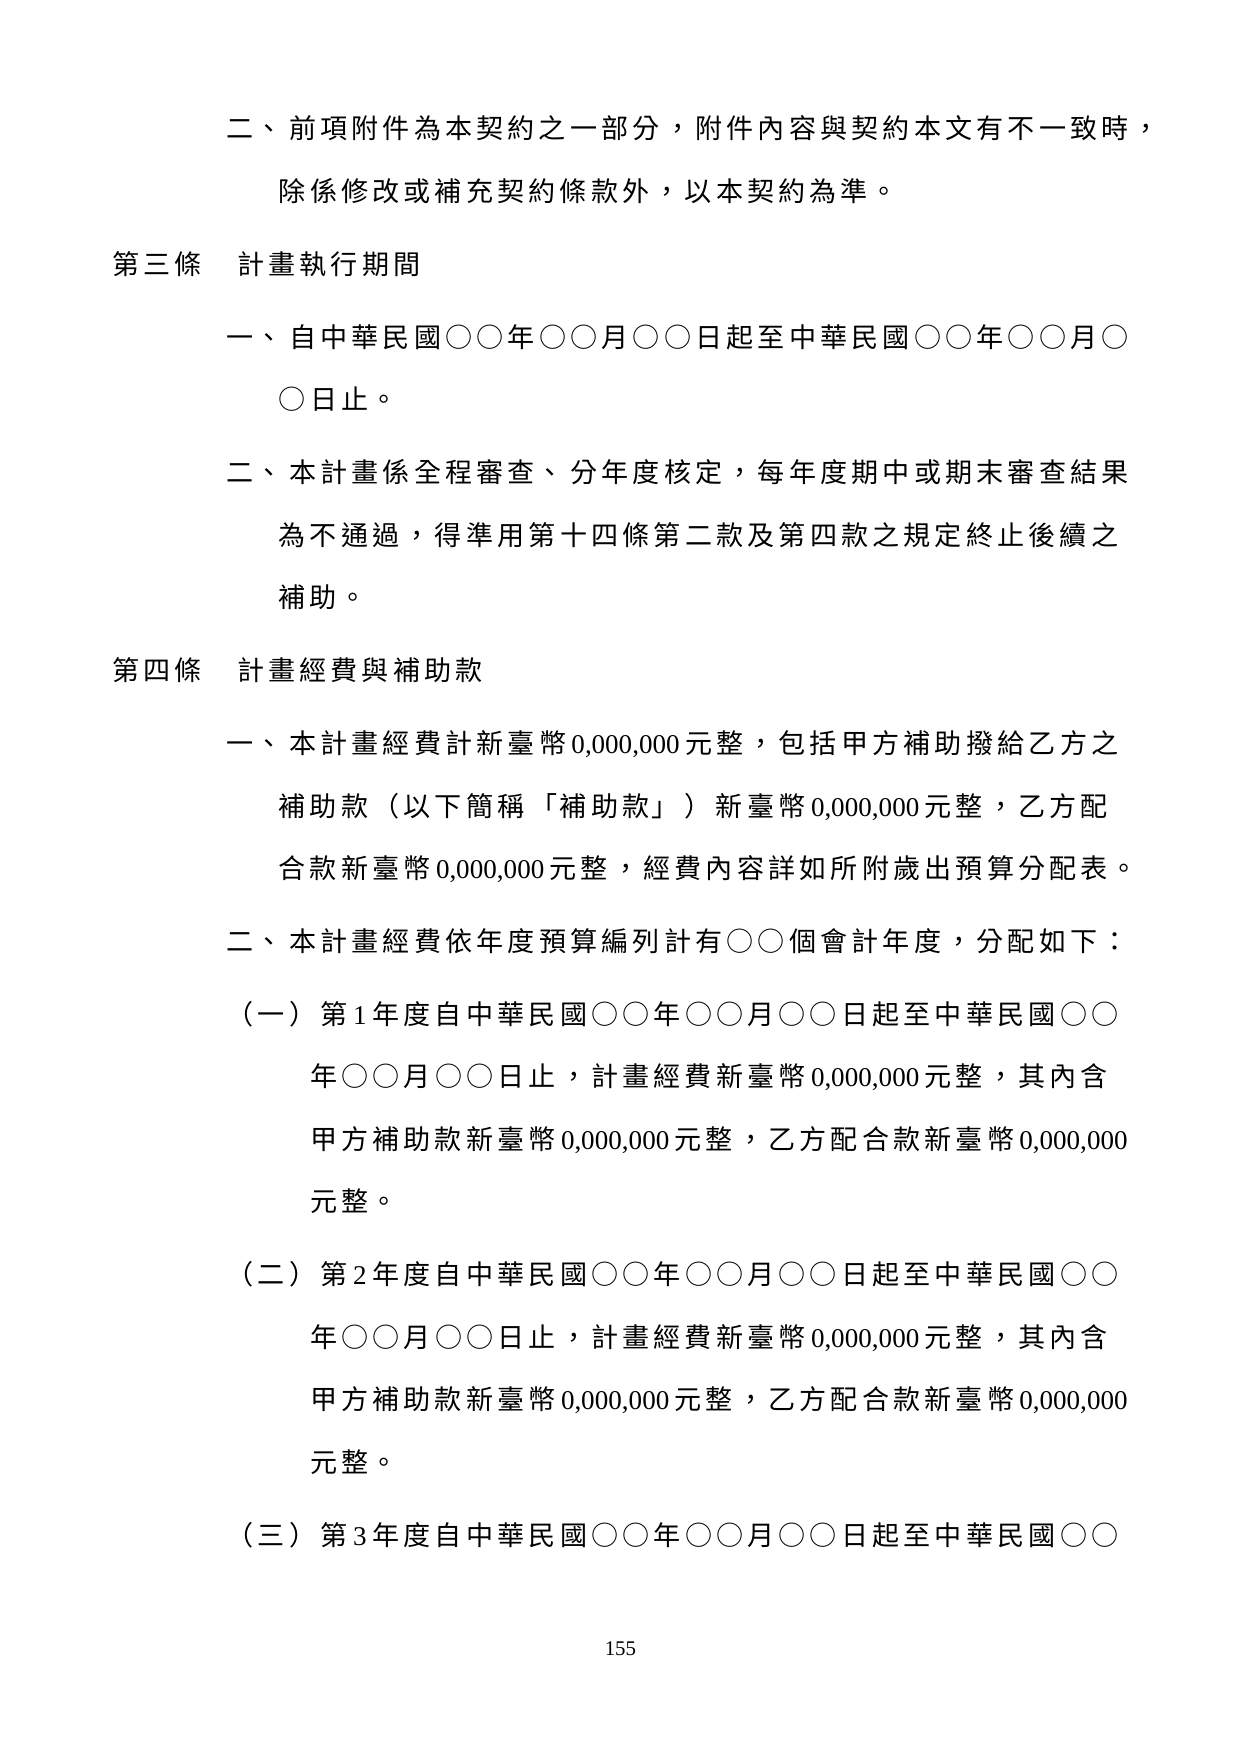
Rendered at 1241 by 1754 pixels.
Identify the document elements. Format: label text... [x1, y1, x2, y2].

text 二、本計畫經費依年度預算編列計有○○個會計年度，分配如下： [218, 898, 1131, 960]
text 第四條 計畫經費與補助款 [110, 627, 1131, 689]
text 二、前項附件為本契約之一部分，附件內容與契約本文有不一致時，除係修改或補充契約條款外，以本契約為準。 [218, 85, 1131, 210]
text 二、本計畫係全程審查、分年度核定，每年度期中或期末審查結果為不通過，得準用第十四條第二款及第四款之規定終止後續之補助。 [218, 429, 1131, 617]
text 一、本計畫經費計新臺幣0,000,000元整，包括甲方補助撥給乙方之補助款（以下簡稱「補助款」）新臺幣0,000,000元整，乙方配合款新臺幣0,000,000元整，經費內容詳如所附歲出預算分配表。 [218, 700, 1131, 887]
text （二）第2年度自中華民國○○年○○月○○日起至中華民國○○年○○月○○日止，計畫經費新臺幣0,000,000元整，其內含甲方補助款新臺幣0,000,000元整，乙方配合款新臺幣0,000,000元整。 [218, 1231, 1131, 1481]
text 一、自中華民國○○年○○月○○日起至中華民國○○年○○月○○日止。 [218, 294, 1131, 419]
text （一）第1年度自中華民國○○年○○月○○日起至中華民國○○年○○月○○日止，計畫經費新臺幣0,000,000元整，其內含甲方補助款新臺幣0,000,000元整，乙方配合款新臺幣0,000,000元整。 [218, 971, 1131, 1221]
text 第三條 計畫執行期間 [110, 221, 1168, 283]
text （三）第3年度自中華民國○○年○○月○○日起至中華民國○○ [218, 1492, 1131, 1554]
